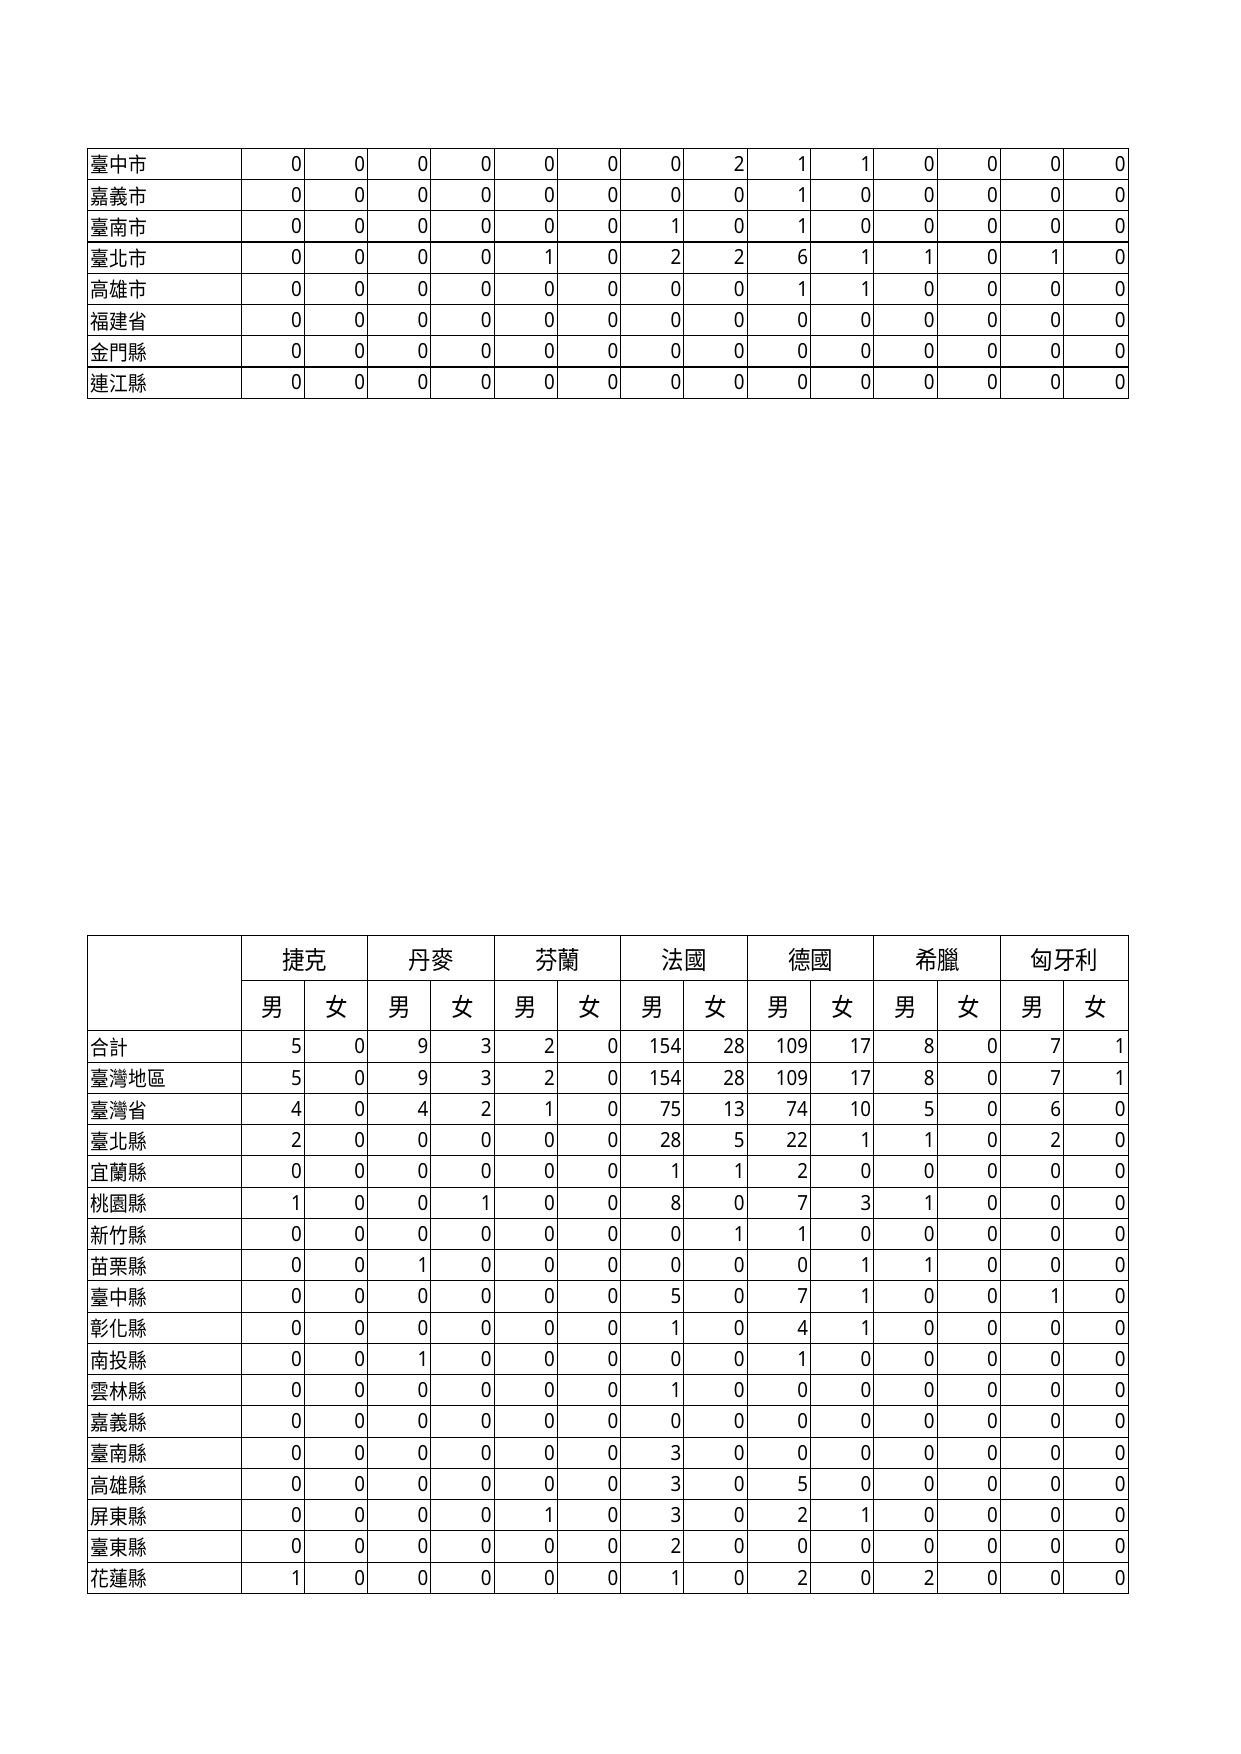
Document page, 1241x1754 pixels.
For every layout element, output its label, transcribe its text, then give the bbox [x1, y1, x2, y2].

table_cell 0 [621, 1250, 683, 1280]
table_cell 0 [811, 1531, 873, 1562]
table_cell 5 [874, 1094, 937, 1124]
table_cell 0 [1001, 1438, 1063, 1468]
table_cell 0 [811, 211, 873, 241]
table_cell 75 [621, 1094, 683, 1124]
table_cell 0 [495, 1250, 557, 1280]
table_cell 0 [938, 1531, 1000, 1562]
table_cell 0 [874, 180, 937, 210]
table_cell 1 [811, 1250, 873, 1280]
table_cell 0 [621, 368, 683, 398]
table_cell 0 [305, 368, 367, 398]
table_cell 0 [431, 243, 494, 273]
table_cell 0 [495, 1281, 557, 1312]
table_cell 0 [305, 1219, 367, 1249]
table_cell 嘉義市 [88, 180, 241, 210]
table_cell 0 [558, 1313, 620, 1343]
table_cell 22 [748, 1125, 810, 1155]
table_header 法國 [621, 936, 747, 980]
table_cell 0 [495, 274, 557, 304]
table_cell 1 [811, 243, 873, 273]
table_cell 0 [1064, 211, 1128, 241]
table_cell 0 [431, 1531, 494, 1562]
table_cell 0 [558, 1563, 620, 1593]
table_cell 0 [368, 1469, 430, 1499]
table_cell 17 [811, 1063, 873, 1093]
table_header 希臘 [874, 936, 1000, 980]
table_cell 0 [1001, 1531, 1063, 1562]
table_cell 0 [305, 1438, 367, 1468]
table_cell 0 [242, 180, 304, 210]
table_cell 1 [621, 1156, 683, 1187]
table_cell 28 [684, 1063, 747, 1093]
table_cell 3 [431, 1063, 494, 1093]
table_cell 0 [368, 149, 430, 179]
table_cell 1 [621, 1313, 683, 1343]
table_cell 0 [811, 368, 873, 398]
table_cell 0 [1064, 243, 1128, 273]
table_cell 0 [495, 1313, 557, 1343]
table_cell 0 [305, 336, 367, 366]
table_cell 0 [684, 1469, 747, 1499]
table_cell 0 [684, 1344, 747, 1374]
table_cell 0 [242, 211, 304, 241]
table_cell 男 [368, 981, 430, 1030]
table_cell 7 [1001, 1063, 1063, 1093]
table_cell 1 [811, 1500, 873, 1530]
table_cell 1 [811, 1313, 873, 1343]
table_cell 0 [1064, 1313, 1128, 1343]
table_cell 0 [558, 180, 620, 210]
table_cell 0 [431, 149, 494, 179]
table_cell 2 [495, 1031, 557, 1062]
table_cell 0 [684, 180, 747, 210]
table_cell 0 [621, 305, 683, 335]
table_cell 0 [558, 1375, 620, 1405]
table_cell 6 [1001, 1094, 1063, 1124]
table_cell 0 [1064, 1344, 1128, 1374]
table_cell 0 [368, 1375, 430, 1405]
table_cell 0 [684, 274, 747, 304]
table_cell 連江縣 [88, 368, 241, 398]
table_cell 5 [748, 1469, 810, 1499]
table_cell 0 [495, 1125, 557, 1155]
table_cell 0 [1001, 211, 1063, 241]
table_cell 2 [495, 1063, 557, 1093]
table_cell 0 [938, 1250, 1000, 1280]
table_cell 0 [938, 1313, 1000, 1343]
table_cell 0 [558, 1438, 620, 1468]
table_cell 0 [368, 1125, 430, 1155]
table_cell 0 [431, 1219, 494, 1249]
table_cell 0 [1001, 1500, 1063, 1530]
table_cell 0 [748, 368, 810, 398]
table_cell 0 [684, 1313, 747, 1343]
table_cell 金門縣 [88, 336, 241, 366]
table_cell 0 [1064, 305, 1128, 335]
table_cell 0 [305, 1531, 367, 1562]
table_cell 0 [431, 1344, 494, 1374]
table_cell 0 [874, 1438, 937, 1468]
table_cell 1 [874, 1125, 937, 1155]
table_cell 0 [431, 1438, 494, 1468]
table_cell 0 [684, 368, 747, 398]
table_cell 0 [874, 1344, 937, 1374]
table_cell 5 [242, 1063, 304, 1093]
table_cell 0 [621, 180, 683, 210]
table_cell 0 [684, 1438, 747, 1468]
table_cell 1 [368, 1250, 430, 1280]
table_cell 0 [431, 274, 494, 304]
table_cell 0 [558, 305, 620, 335]
table_cell 0 [242, 149, 304, 179]
table_cell 0 [621, 149, 683, 179]
table_cell 男 [621, 981, 683, 1030]
table_cell 0 [558, 1094, 620, 1124]
table_cell 男 [874, 981, 937, 1030]
table_cell 3 [811, 1188, 873, 1218]
table_cell 合計 [88, 1031, 241, 1062]
table_cell 0 [1001, 1250, 1063, 1280]
table_cell 0 [495, 1156, 557, 1187]
table_cell 0 [938, 1219, 1000, 1249]
table_cell 0 [1064, 1094, 1128, 1124]
table_cell 0 [1064, 1563, 1128, 1593]
table_cell 0 [558, 1188, 620, 1218]
table_cell 0 [305, 211, 367, 241]
table_cell 0 [1001, 1375, 1063, 1405]
table_cell 1 [811, 149, 873, 179]
table_cell 0 [621, 274, 683, 304]
table_cell 0 [558, 1500, 620, 1530]
table_cell 0 [368, 1500, 430, 1530]
table_cell 0 [495, 368, 557, 398]
table_cell 臺東縣 [88, 1531, 241, 1562]
table_cell 0 [431, 1406, 494, 1437]
table_cell 0 [1064, 1375, 1128, 1405]
table_cell 0 [1001, 274, 1063, 304]
table_cell 0 [305, 1031, 367, 1062]
table_cell 0 [558, 211, 620, 241]
table_cell 0 [1064, 149, 1128, 179]
table_cell 0 [938, 1281, 1000, 1312]
table_cell 0 [1064, 1406, 1128, 1437]
table_cell 臺中縣 [88, 1281, 241, 1312]
table_cell 0 [431, 1313, 494, 1343]
table_cell 0 [1064, 180, 1128, 210]
table_cell 0 [748, 305, 810, 335]
table_cell 0 [1001, 1406, 1063, 1437]
table_cell 0 [368, 1188, 430, 1218]
table_cell 0 [558, 149, 620, 179]
table_cell 0 [748, 1250, 810, 1280]
table_cell 1 [495, 1500, 557, 1530]
table_cell 0 [558, 1281, 620, 1312]
table_cell 1 [684, 1156, 747, 1187]
table_cell 0 [938, 368, 1000, 398]
table_cell 0 [684, 305, 747, 335]
table_cell 0 [938, 1500, 1000, 1530]
table_cell 0 [938, 1094, 1000, 1124]
table_cell 74 [748, 1094, 810, 1124]
table_header 芬蘭 [495, 936, 620, 980]
table_cell 2 [431, 1094, 494, 1124]
table_cell 高雄縣 [88, 1469, 241, 1499]
table_cell 0 [874, 305, 937, 335]
table_cell 0 [305, 1406, 367, 1437]
table_cell 7 [748, 1188, 810, 1218]
table_cell 0 [938, 1563, 1000, 1593]
table_cell 女 [811, 981, 873, 1030]
table_cell 0 [1064, 336, 1128, 366]
table_cell 1 [1001, 243, 1063, 273]
table_cell 0 [368, 1313, 430, 1343]
table_cell 7 [748, 1281, 810, 1312]
table_cell 1 [495, 243, 557, 273]
table_cell 0 [495, 1563, 557, 1593]
table_cell 0 [558, 368, 620, 398]
table_cell 2 [621, 1531, 683, 1562]
table_cell 28 [621, 1125, 683, 1155]
table_cell 109 [748, 1031, 810, 1062]
table_cell 1 [748, 180, 810, 210]
table_cell 桃園縣 [88, 1188, 241, 1218]
table_cell 0 [811, 1344, 873, 1374]
table_cell 1 [874, 243, 937, 273]
table_cell 0 [1001, 149, 1063, 179]
table_cell 1 [621, 211, 683, 241]
table_cell 0 [1064, 274, 1128, 304]
table_cell 臺中市 [88, 149, 241, 179]
table_cell 0 [1064, 1531, 1128, 1562]
table_cell 2 [242, 1125, 304, 1155]
table_cell 男 [242, 981, 304, 1030]
table_cell 0 [368, 274, 430, 304]
table_cell 0 [684, 1563, 747, 1593]
table_cell 1 [621, 1375, 683, 1405]
table_cell 5 [684, 1125, 747, 1155]
table_cell 0 [305, 1063, 367, 1093]
table_header 德國 [748, 936, 873, 980]
table_cell 3 [621, 1469, 683, 1499]
table_cell 0 [1001, 305, 1063, 335]
table_cell 花蓮縣 [88, 1563, 241, 1593]
table_cell 2 [874, 1563, 937, 1593]
table_cell 1 [874, 1188, 937, 1218]
table_cell 臺北市 [88, 243, 241, 273]
table_cell 2 [748, 1156, 810, 1187]
table_cell 臺南市 [88, 211, 241, 241]
table_cell 0 [305, 305, 367, 335]
table_cell 0 [431, 1375, 494, 1405]
table_cell 1 [1064, 1031, 1128, 1062]
table_cell 0 [368, 1156, 430, 1187]
table_cell 0 [1001, 1313, 1063, 1343]
table_cell 苗栗縣 [88, 1250, 241, 1280]
table_cell 0 [938, 1063, 1000, 1093]
table_cell 1 [368, 1344, 430, 1374]
table_cell 0 [368, 180, 430, 210]
table_cell 女 [684, 981, 747, 1030]
table_cell 0 [1064, 1281, 1128, 1312]
table_cell 0 [305, 1250, 367, 1280]
table_cell 109 [748, 1063, 810, 1093]
table_cell 0 [495, 1375, 557, 1405]
table_cell 0 [558, 1250, 620, 1280]
table_cell 0 [874, 1281, 937, 1312]
table_cell 0 [558, 336, 620, 366]
table_cell 0 [305, 1375, 367, 1405]
table_cell 28 [684, 1031, 747, 1062]
table_cell 0 [684, 1281, 747, 1312]
table_cell 0 [242, 1469, 304, 1499]
table_cell 0 [368, 1281, 430, 1312]
table_cell 1 [1001, 1281, 1063, 1312]
table_cell 嘉義縣 [88, 1406, 241, 1437]
table_cell 4 [748, 1313, 810, 1343]
table_cell 0 [1064, 1250, 1128, 1280]
table_cell 6 [748, 243, 810, 273]
table_cell 1 [748, 1344, 810, 1374]
table_cell 2 [684, 149, 747, 179]
table_cell 0 [621, 1219, 683, 1249]
table_cell 0 [495, 1344, 557, 1374]
table_cell 0 [368, 1406, 430, 1437]
table_cell 0 [242, 1313, 304, 1343]
table_cell 0 [305, 1125, 367, 1155]
table_cell 0 [1001, 1188, 1063, 1218]
table_cell 0 [305, 1281, 367, 1312]
table_cell 0 [874, 274, 937, 304]
table_cell 0 [242, 1156, 304, 1187]
table_cell 0 [558, 1063, 620, 1093]
table_cell 0 [938, 274, 1000, 304]
table_cell 1 [811, 1125, 873, 1155]
table_cell 8 [874, 1063, 937, 1093]
table_cell 0 [242, 1438, 304, 1468]
table_cell 0 [305, 1313, 367, 1343]
table_cell 0 [305, 1188, 367, 1218]
table_cell 0 [938, 243, 1000, 273]
table_cell 1 [748, 149, 810, 179]
table_cell 8 [874, 1031, 937, 1062]
table_cell 0 [874, 1531, 937, 1562]
table_cell 0 [874, 368, 937, 398]
table_cell 臺北縣 [88, 1125, 241, 1155]
table_cell 0 [874, 336, 937, 366]
table_cell 0 [621, 1344, 683, 1374]
table_cell 5 [242, 1031, 304, 1062]
table_cell 0 [431, 1156, 494, 1187]
table_cell 0 [811, 1406, 873, 1437]
table_cell 0 [811, 180, 873, 210]
table_cell 臺灣省 [88, 1094, 241, 1124]
table_cell 0 [748, 1406, 810, 1437]
table_cell 0 [938, 305, 1000, 335]
table_cell 0 [558, 1031, 620, 1062]
table_cell 0 [938, 1438, 1000, 1468]
table_cell 0 [242, 368, 304, 398]
table_cell 0 [495, 211, 557, 241]
table_cell 0 [621, 336, 683, 366]
table_cell 0 [242, 336, 304, 366]
table_cell 0 [242, 305, 304, 335]
table_cell 0 [1001, 1469, 1063, 1499]
table_cell 0 [305, 1563, 367, 1593]
table_cell 高雄市 [88, 274, 241, 304]
table_cell 0 [938, 1375, 1000, 1405]
table_cell 0 [938, 1344, 1000, 1374]
table_cell 0 [1064, 1438, 1128, 1468]
table_cell 0 [305, 149, 367, 179]
table_cell 0 [431, 1469, 494, 1499]
table_cell 0 [938, 180, 1000, 210]
table_cell 0 [1064, 1188, 1128, 1218]
table_cell 1 [242, 1188, 304, 1218]
table_cell 0 [495, 1469, 557, 1499]
table_cell 13 [684, 1094, 747, 1124]
table_cell 10 [811, 1094, 873, 1124]
table_cell 0 [495, 1188, 557, 1218]
table_cell 0 [242, 243, 304, 273]
table_cell 0 [811, 1563, 873, 1593]
table_cell 0 [431, 1250, 494, 1280]
table_header 捷克 [242, 936, 367, 980]
table_cell 0 [368, 305, 430, 335]
table_cell 0 [242, 1281, 304, 1312]
table_cell 1 [621, 1563, 683, 1593]
table_cell 男 [1001, 981, 1063, 1030]
table_cell 0 [431, 211, 494, 241]
table_cell 0 [874, 1469, 937, 1499]
table_cell 1 [748, 1219, 810, 1249]
table_cell 1 [811, 274, 873, 304]
table_cell 宜蘭縣 [88, 1156, 241, 1187]
table_cell 女 [1064, 981, 1128, 1030]
table_cell 0 [431, 1125, 494, 1155]
table_cell 雲林縣 [88, 1375, 241, 1405]
table_cell 4 [242, 1094, 304, 1124]
table_cell 0 [558, 274, 620, 304]
table_cell 0 [748, 336, 810, 366]
table_cell 0 [874, 1313, 937, 1343]
table_cell 0 [495, 180, 557, 210]
table_cell 0 [242, 274, 304, 304]
table_cell 154 [621, 1063, 683, 1093]
table_cell 0 [811, 1219, 873, 1249]
table_cell 0 [305, 1469, 367, 1499]
table_cell 0 [368, 1438, 430, 1468]
table_cell 0 [305, 180, 367, 210]
table_cell 0 [368, 336, 430, 366]
table_cell 0 [811, 1156, 873, 1187]
table_cell 0 [1064, 1469, 1128, 1499]
table_cell 0 [305, 243, 367, 273]
table_cell 0 [495, 1438, 557, 1468]
table_cell 1 [1064, 1063, 1128, 1093]
table_cell 0 [305, 1500, 367, 1530]
table_header [88, 936, 241, 1030]
table_cell 0 [431, 1500, 494, 1530]
table_cell 0 [305, 1156, 367, 1187]
table_cell 0 [242, 1500, 304, 1530]
table_cell 0 [305, 1094, 367, 1124]
table_cell 2 [684, 243, 747, 273]
table_cell 0 [1001, 1156, 1063, 1187]
table_header 丹麥 [368, 936, 494, 980]
table_cell 0 [431, 1281, 494, 1312]
table_cell 屏東縣 [88, 1500, 241, 1530]
table_cell 臺南縣 [88, 1438, 241, 1468]
table_cell 男 [495, 981, 557, 1030]
table_cell 1 [242, 1563, 304, 1593]
table_cell 0 [874, 1219, 937, 1249]
table_cell 0 [811, 305, 873, 335]
table_cell 0 [874, 1156, 937, 1187]
table_cell 2 [748, 1500, 810, 1530]
table_cell 0 [1001, 1563, 1063, 1593]
table_cell 0 [1001, 180, 1063, 210]
table_cell 男 [748, 981, 810, 1030]
table_cell 2 [748, 1563, 810, 1593]
table_cell 0 [431, 305, 494, 335]
table_cell 0 [938, 211, 1000, 241]
table_cell 0 [495, 1219, 557, 1249]
table_cell 0 [242, 1219, 304, 1249]
table_cell 0 [368, 1531, 430, 1562]
table_cell 0 [811, 1375, 873, 1405]
table_cell 南投縣 [88, 1344, 241, 1374]
table_cell 0 [1001, 336, 1063, 366]
table_cell 3 [431, 1031, 494, 1062]
table_cell 0 [938, 1031, 1000, 1062]
table_cell 0 [242, 1406, 304, 1437]
table_cell 0 [938, 149, 1000, 179]
table_cell 0 [558, 1531, 620, 1562]
table_cell 臺灣地區 [88, 1063, 241, 1093]
table_cell 0 [1064, 1125, 1128, 1155]
table_cell 0 [495, 1531, 557, 1562]
table_cell 9 [368, 1063, 430, 1093]
table_cell 1 [431, 1188, 494, 1218]
table_cell 0 [431, 368, 494, 398]
table_cell 0 [558, 1469, 620, 1499]
table_cell 0 [938, 1469, 1000, 1499]
table_cell 0 [684, 336, 747, 366]
table_cell 0 [1064, 1500, 1128, 1530]
table_cell 0 [811, 1469, 873, 1499]
table_cell 8 [621, 1188, 683, 1218]
table_cell 新竹縣 [88, 1219, 241, 1249]
table_cell 17 [811, 1031, 873, 1062]
table_cell 0 [242, 1531, 304, 1562]
table_cell 0 [368, 1219, 430, 1249]
table_cell 0 [684, 1250, 747, 1280]
table_cell 3 [621, 1500, 683, 1530]
table_cell 0 [1001, 1219, 1063, 1249]
table_cell 3 [621, 1438, 683, 1468]
table_cell 福建省 [88, 305, 241, 335]
table_cell 0 [495, 336, 557, 366]
table_cell 0 [558, 1406, 620, 1437]
table_cell 0 [684, 211, 747, 241]
table_cell 0 [558, 1344, 620, 1374]
table_cell 0 [1064, 1219, 1128, 1249]
table_cell 0 [938, 1188, 1000, 1218]
table_cell 0 [368, 1563, 430, 1593]
table_cell 0 [684, 1531, 747, 1562]
table_cell 0 [1064, 1156, 1128, 1187]
table_cell 0 [684, 1500, 747, 1530]
table_cell 0 [1001, 1344, 1063, 1374]
table_cell 7 [1001, 1031, 1063, 1062]
table_cell 0 [368, 243, 430, 273]
table_cell 0 [874, 149, 937, 179]
table_cell 0 [558, 1125, 620, 1155]
table_cell 0 [874, 211, 937, 241]
table_cell 0 [811, 1438, 873, 1468]
table_cell 2 [1001, 1125, 1063, 1155]
table_header 匈牙利 [1001, 936, 1128, 980]
table_cell 0 [305, 274, 367, 304]
table_cell 5 [621, 1281, 683, 1312]
table_cell 0 [431, 1563, 494, 1593]
table_cell 1 [495, 1094, 557, 1124]
table_cell 0 [938, 1125, 1000, 1155]
table_cell 0 [748, 1375, 810, 1405]
table_cell 0 [558, 243, 620, 273]
table_cell 0 [621, 1406, 683, 1437]
table_cell 1 [684, 1219, 747, 1249]
table_cell 0 [495, 1406, 557, 1437]
table_cell 1 [811, 1281, 873, 1312]
table_cell 0 [495, 305, 557, 335]
table_cell 0 [305, 1344, 367, 1374]
table_cell 0 [242, 1250, 304, 1280]
table_cell 2 [621, 243, 683, 273]
table_cell 0 [368, 211, 430, 241]
table_cell 0 [748, 1438, 810, 1468]
table_cell 0 [368, 368, 430, 398]
table_cell 0 [242, 1375, 304, 1405]
table_cell 0 [558, 1156, 620, 1187]
table_cell 0 [1064, 368, 1128, 398]
table_cell 0 [684, 1406, 747, 1437]
table_cell 9 [368, 1031, 430, 1062]
table_cell 154 [621, 1031, 683, 1062]
table_cell 0 [938, 1156, 1000, 1187]
table_cell 女 [431, 981, 494, 1030]
table_cell 0 [811, 336, 873, 366]
table_cell 0 [684, 1375, 747, 1405]
table_cell 0 [1001, 368, 1063, 398]
table_cell 0 [242, 1344, 304, 1374]
table_cell 女 [938, 981, 1000, 1030]
table_cell 1 [748, 211, 810, 241]
table_cell 1 [874, 1250, 937, 1280]
table_cell 0 [431, 180, 494, 210]
table_cell 0 [874, 1375, 937, 1405]
table_cell 0 [558, 1219, 620, 1249]
table_cell 4 [368, 1094, 430, 1124]
table_cell 0 [748, 1531, 810, 1562]
table_cell 女 [558, 981, 620, 1030]
table_cell 0 [495, 149, 557, 179]
table_cell 0 [874, 1500, 937, 1530]
table_cell 0 [938, 336, 1000, 366]
table_cell 0 [431, 336, 494, 366]
table_cell 0 [684, 1188, 747, 1218]
table_cell 女 [305, 981, 367, 1030]
table_cell 1 [748, 274, 810, 304]
table_cell 0 [938, 1406, 1000, 1437]
table_cell 0 [874, 1406, 937, 1437]
table_cell 彰化縣 [88, 1313, 241, 1343]
